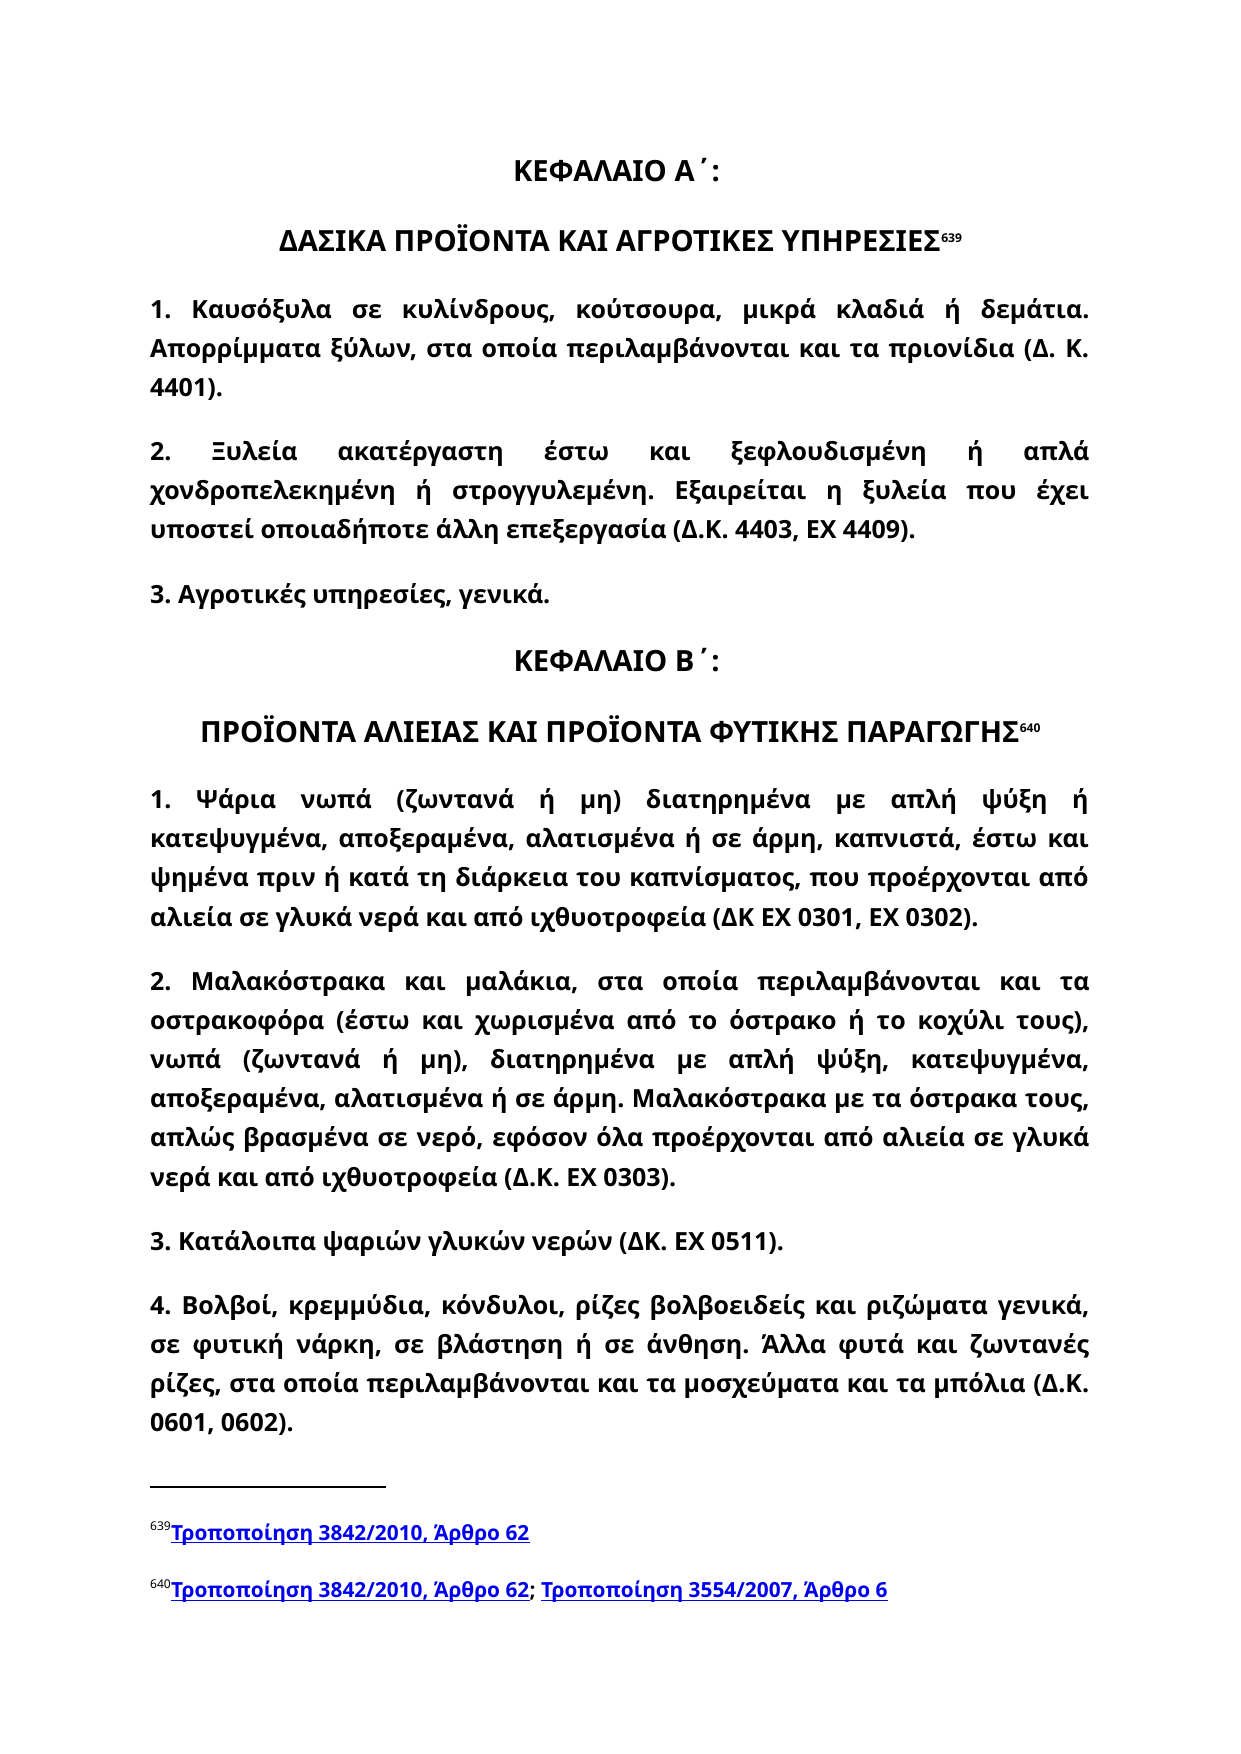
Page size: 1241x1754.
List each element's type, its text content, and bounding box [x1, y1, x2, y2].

text 3. Αγροτικές υπηρεσίες, γενικά. [150, 576, 1090, 610]
subtitle ΚΕΦΑΛΑΙΟ Β΄: [150, 640, 1090, 680]
text 2. Ξυλεία ακατέργαστη έστω και ξεφλουδισμένη ή απλά χονδροπελεκημένη ή στρογγυλεμένη. Εξαιρείται η ξυλεία που έχει υποστεί οποιαδήποτε άλλη επεξεργασία (Δ.Κ. 4403, ΕΧ 4409). [150, 434, 1090, 546]
subtitle ΚΕΦΑΛΑΙΟ Α΄: [150, 150, 1090, 190]
text Τροποποίηση 3842/2010, Άρθρο 62; Τροποποίηση 3554/2007, Άρθρο 6 [150, 1576, 1090, 1604]
text 1. Καυσόξυλα σε κυλίνδρους, κούτσουρα, μικρά κλαδιά ή δεμάτια. Απορρίμματα ξύλων, στα οποία περιλαμβάνονται και τα πριονίδια (Δ. Κ. 4401). [150, 291, 1090, 404]
text Τροποποίηση 3842/2010, Άρθρο 62 [150, 1518, 1090, 1546]
subtitle ΔΑΣΙΚΑ ΠΡΟΪΟΝΤΑ ΚΑΙ ΑΓΡΟΤΙΚΕΣ ΥΠΗΡΕΣΙΕΣ [150, 221, 1090, 260]
text 2. Μαλακόστρακα και μαλάκια, στα οποία περιλαμβάνονται και τα οστρακοφόρα (έστω και χωρισμένα από το όστρακο ή το κοχύλι τους), νωπά (ζωντανά ή μη), διατηρημένα με απλή ψύξη, κατεψυγμένα, αποξεραμένα, αλατισμένα ή σε άρμη. Μαλακόστρακα με τα όστρακα τους, απλώς βρασμένα σε νερό, εφόσον όλα προέρχονται από αλιεία σε γλυκά νερά και από ιχθυοτροφεία (Δ.Κ. ΕΧ 0303). [150, 963, 1090, 1193]
text 1. Ψάρια νωπά (ζωντανά ή μη) διατηρημένα με απλή ψύξη ή κατεψυγμένα, αποξεραμένα, αλατισμένα ή σε άρμη, καπνιστά, έστω και ψημένα πριν ή κατά τη διάρκεια του καπνίσματος, που προέρχονται από αλιεία σε γλυκά νερά και από ιχθυοτροφεία (ΔΚ ΕΧ 0301, ΕΧ 0302). [150, 782, 1090, 933]
text 4. Βολβοί, κρεμμύδια, κόνδυλοι, ρίζες βολβοειδείς και ριζώματα γενικά, σε φυτική νάρκη, σε βλάστηση ή σε άνθηση. Άλλα φυτά και ζωντανές ρίζες, στα οποία περιλαμβάνονται και τα μοσχεύματα και τα μπόλια (Δ.Κ. 0601, 0602). [150, 1287, 1090, 1439]
text 3. Κατάλοιπα ψαριών γλυκών νερών (ΔΚ. ΕΧ 0511). [150, 1223, 1090, 1257]
subtitle ΠΡΟΪΟΝΤΑ ΑΛΙΕΙΑΣ ΚΑΙ ΠΡΟΪΟΝΤΑ ΦΥΤΙΚΗΣ ΠΑΡΑΓΩΓΗΣ [150, 711, 1090, 751]
